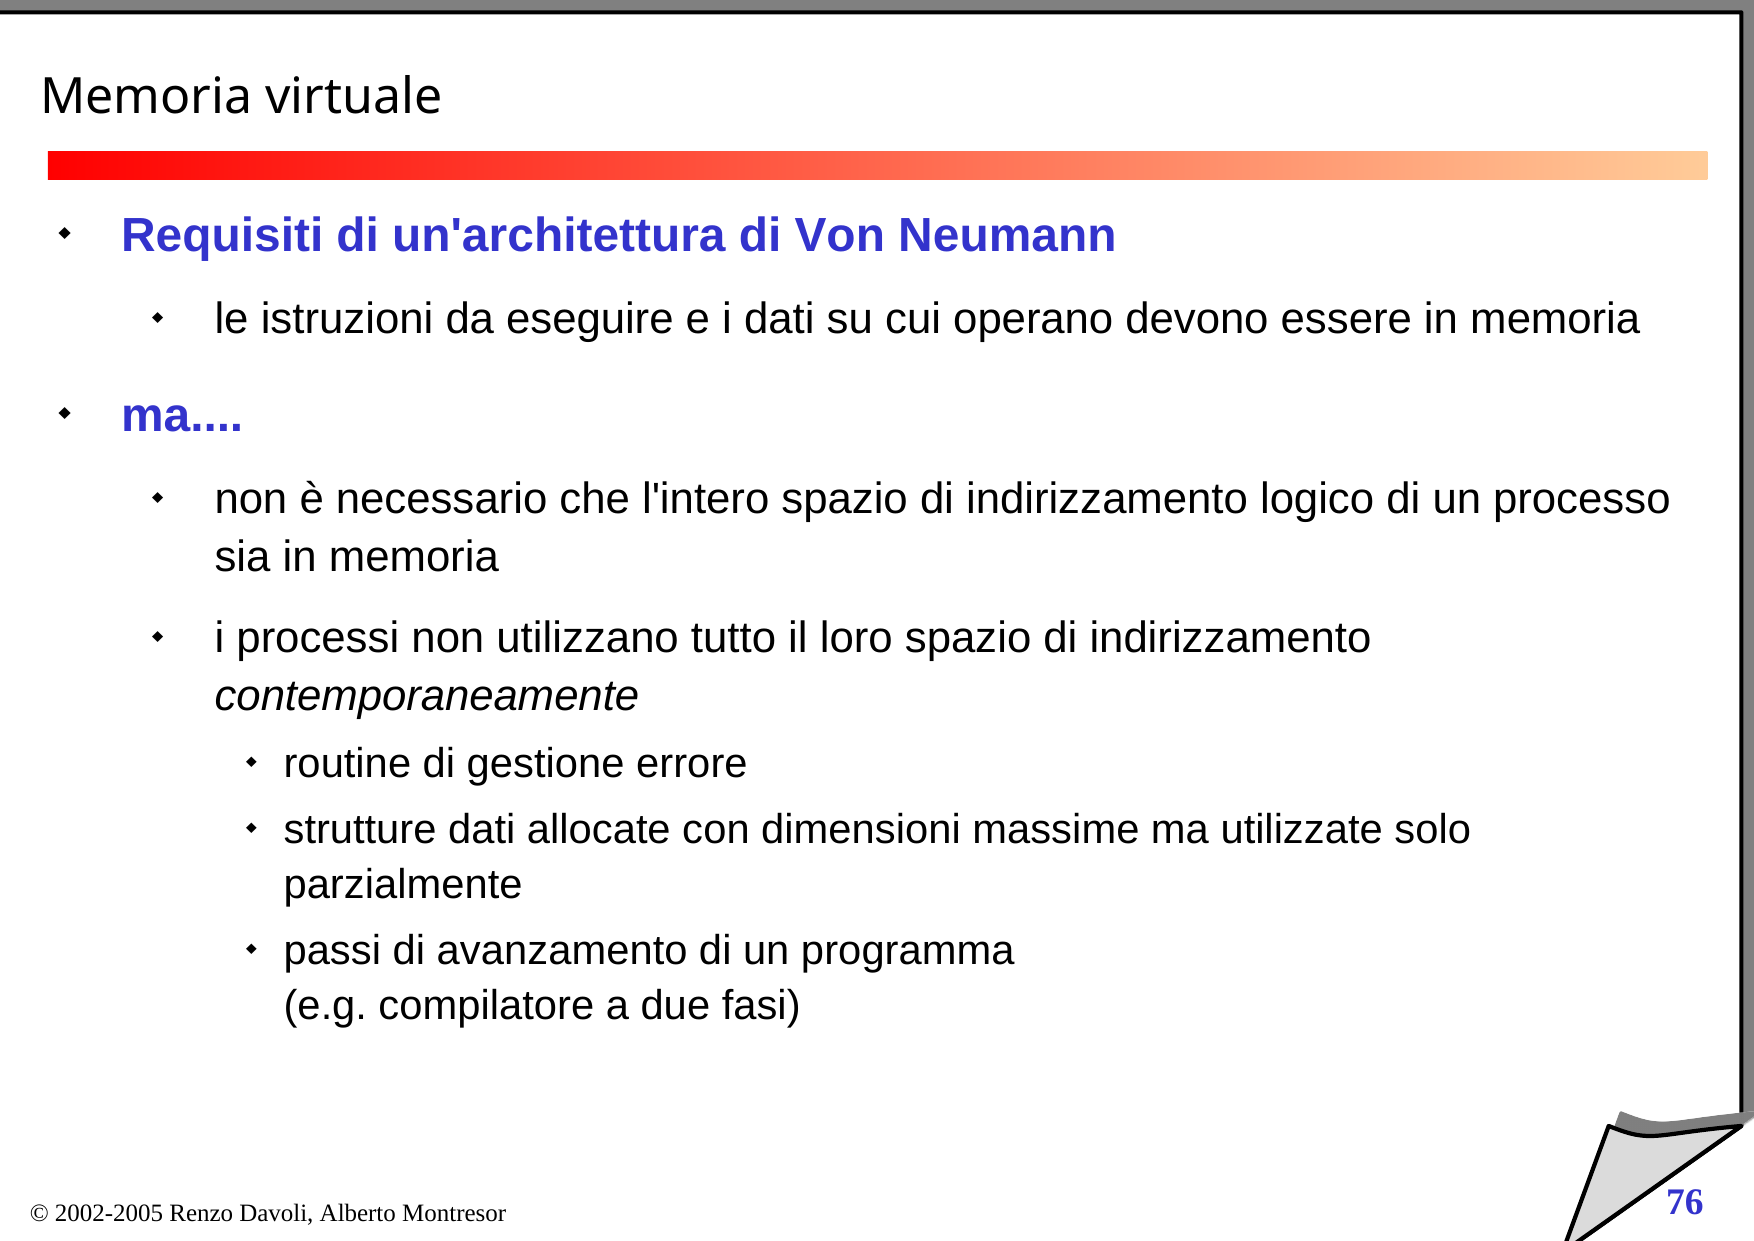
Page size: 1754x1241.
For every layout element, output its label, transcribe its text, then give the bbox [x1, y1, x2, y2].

list Requisiti di un'architettura di Von Neumann le istruzioni da eseguire e i dati su cui operano devono essere in memoria ma.... non è necessario che l'intero spazio di indirizzamento logico di un processo sia in memoria i processi non utilizzano tutto il loro spazio di indirizzamento contemporaneamente routine di gestione errore strutture dati allocate con dimensioni massime ma utilizzate solo parzialmente passi di avanzamento di un programma (e.g. compilatore a due fasi) [58, 206, 1696, 1176]
text_box MMU [750, 152, 754, 179]
title Memoria virtuale [40, 49, 1714, 144]
